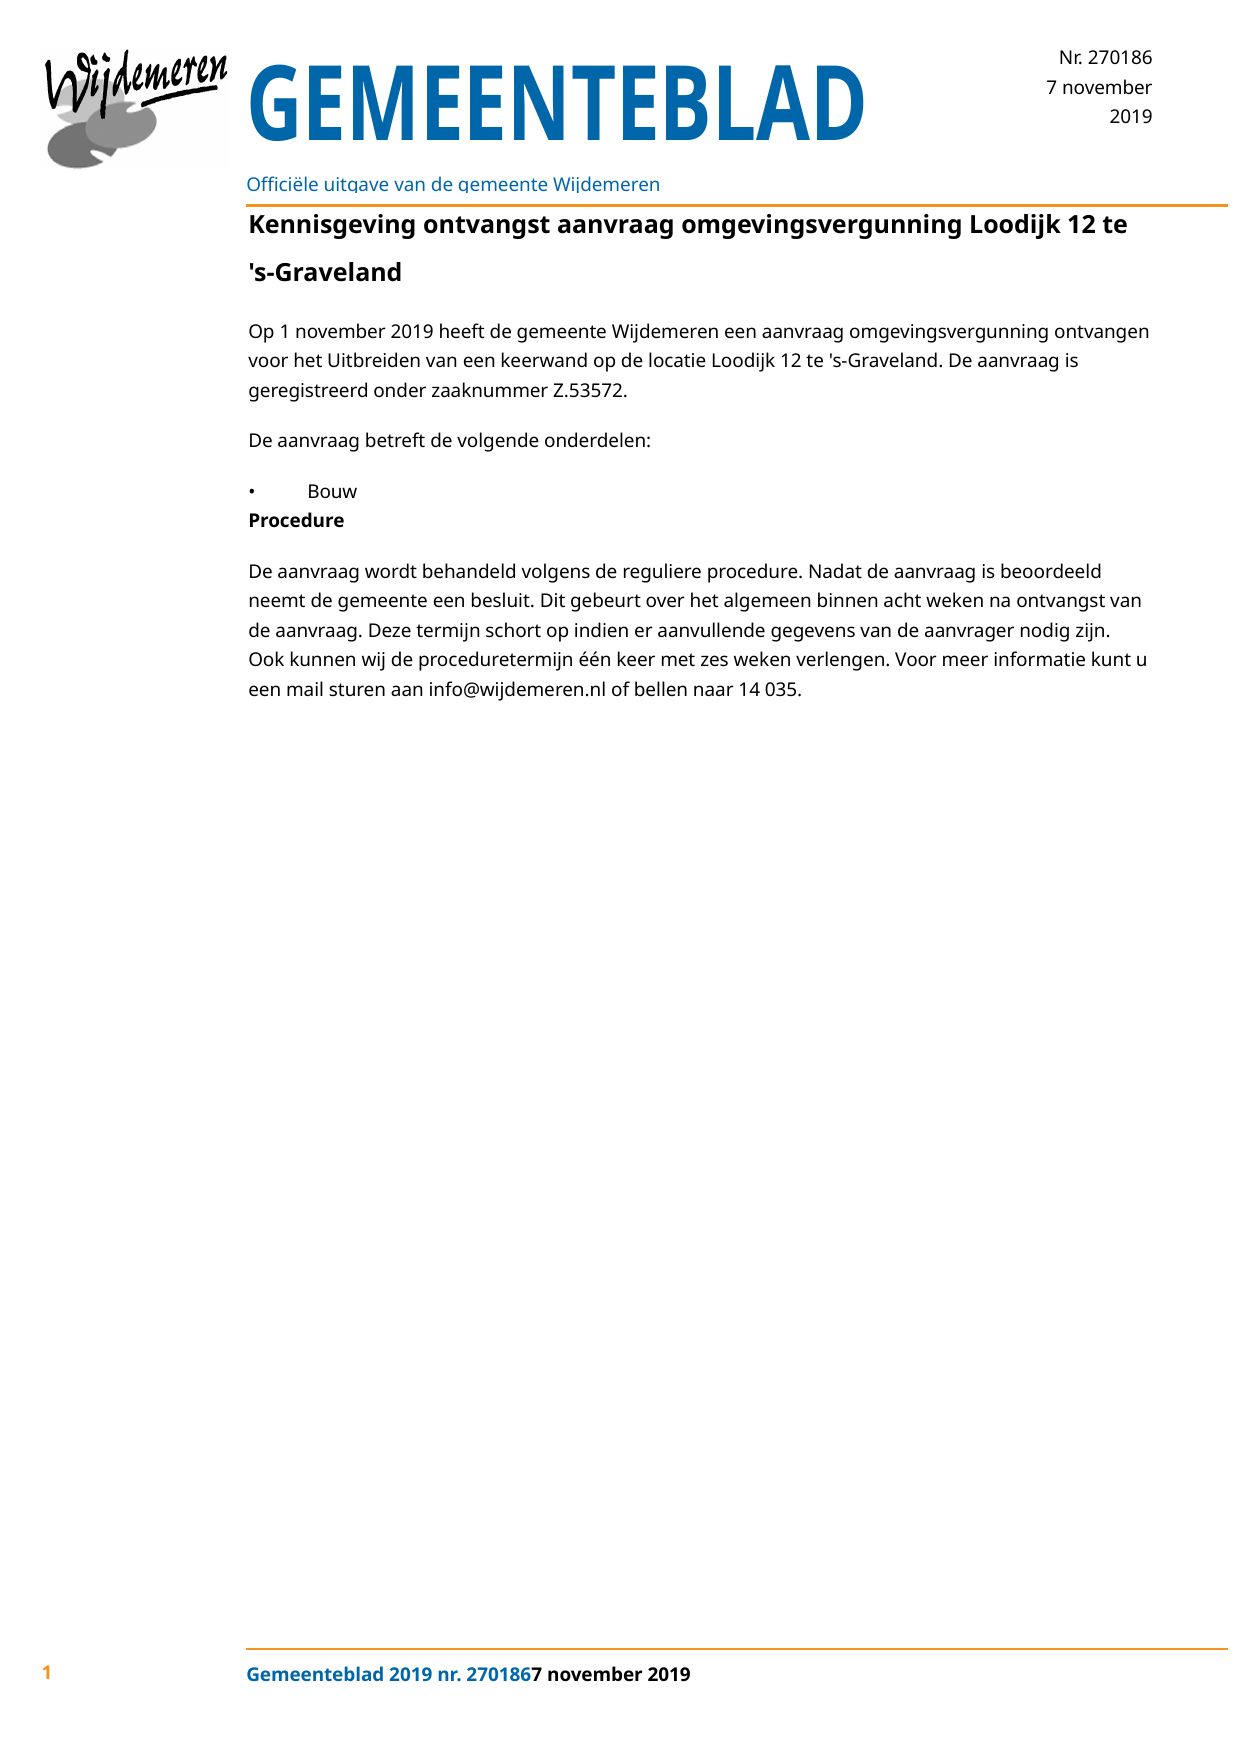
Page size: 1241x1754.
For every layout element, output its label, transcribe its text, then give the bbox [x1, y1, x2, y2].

text De aanvraag betreft de volgende onderdelen: [248, 427, 1152, 453]
picture [41, 47, 231, 172]
text Kennisgeving ontvangst aanvraag omgevingsvergunning Loodijk 12 te 's-Graveland [248, 207, 1152, 288]
list Bouw [248, 478, 1152, 504]
text Procedure [248, 507, 1152, 533]
text De aanvraag wordt behandeld volgens de reguliere procedure. Nadat de aanvraag is beoordeeld neemt de gemeente een besluit. Dit gebeurt over het algemeen binnen acht weken na ontvangst van de aanvraag. Deze termijn schort op indien er aanvullende gegevens van de aanvrager nodig zijn. Ook kunnen wij de proceduretermijn één keer met zes weken verlengen. Voor meer informatie kunt u een mail sturen aan info@wijdemeren.nl of bellen naar 14 035. [248, 558, 1152, 702]
text Op 1 november 2019 heeft de gemeente Wijdemeren een aanvraag omgevingsvergunning ontvangen voor het Uitbreiden van een keerwand op de locatie Loodijk 12 te 's-Graveland. De aanvraag is geregistreerd onder zaaknummer Z.53572. [248, 318, 1152, 403]
